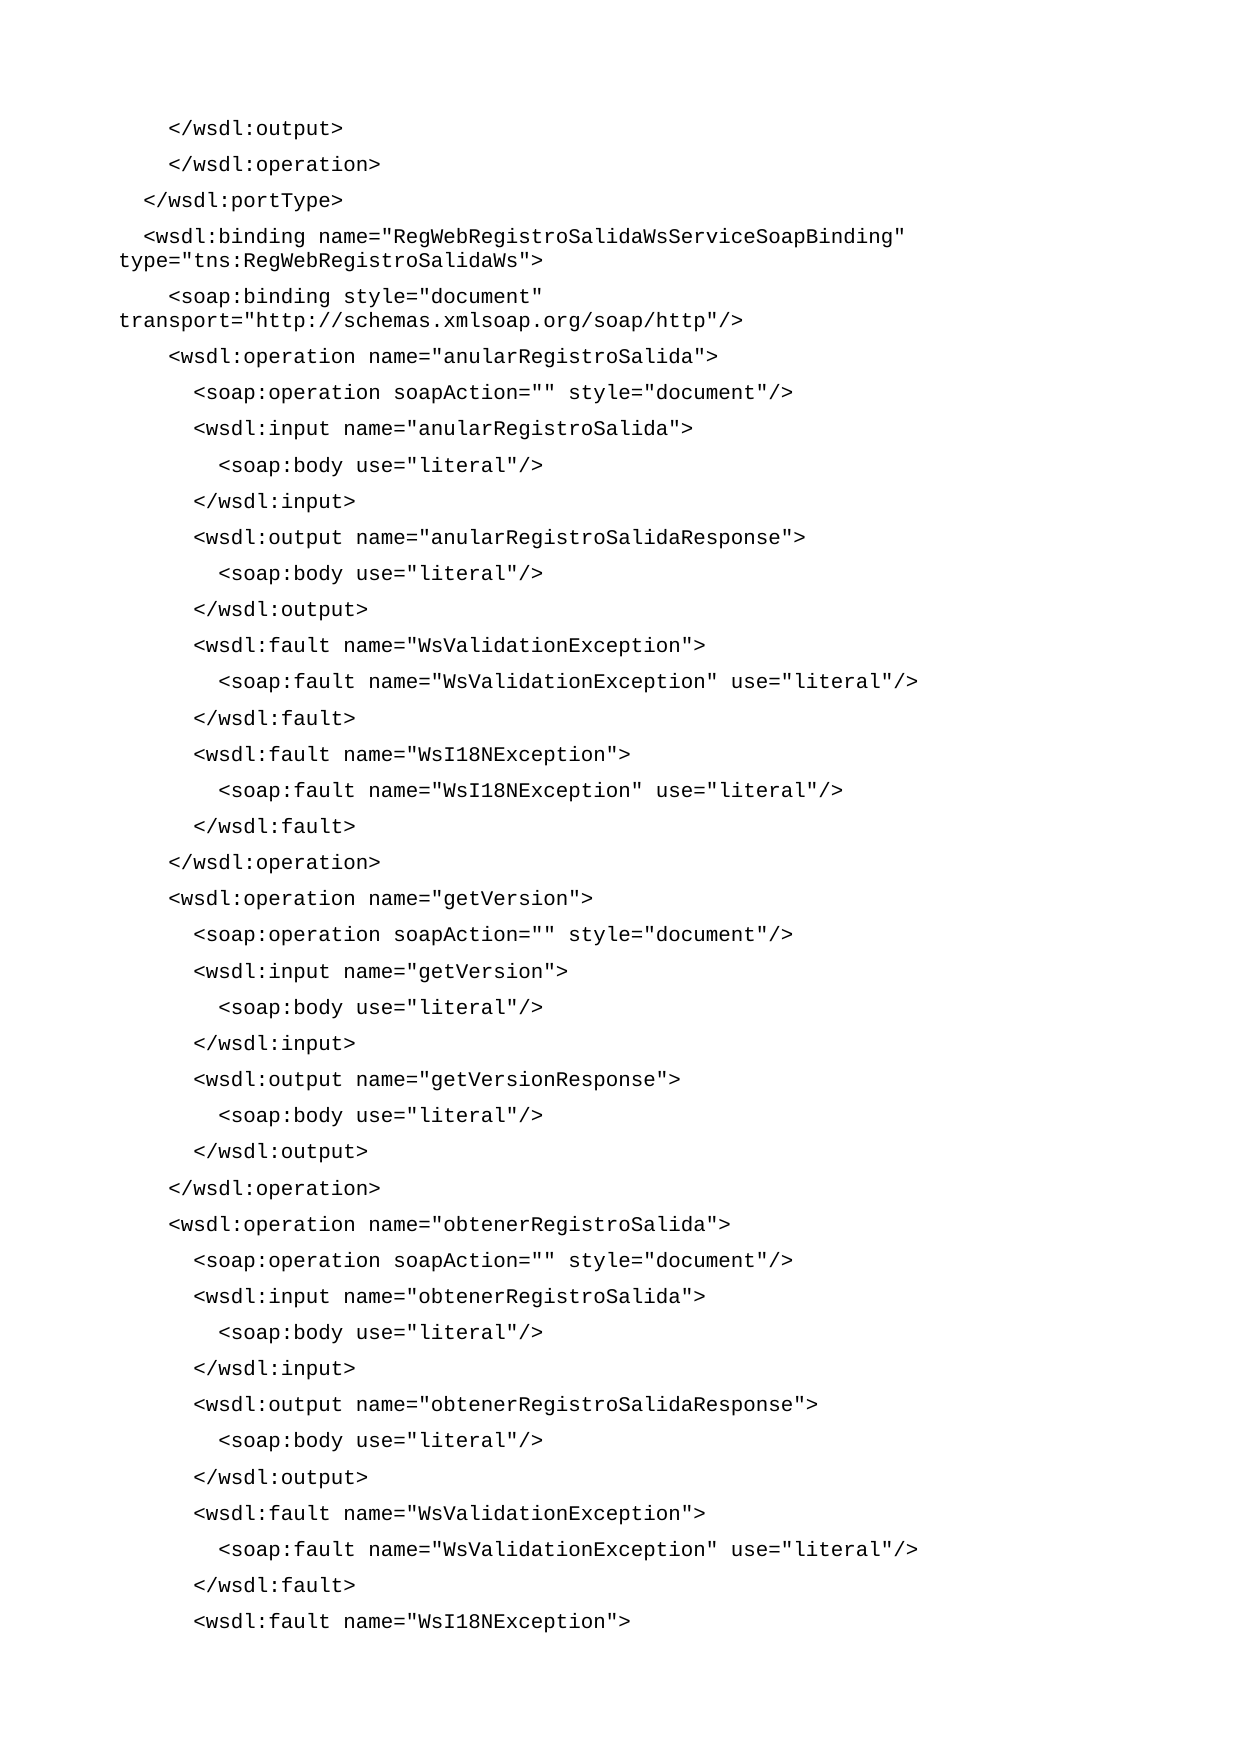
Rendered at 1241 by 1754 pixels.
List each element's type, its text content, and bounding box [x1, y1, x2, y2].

text <soap:fault name="WsValidationException" use="literal"/> [118, 1539, 1122, 1563]
text <wsdl:fault name="WsValidationException"> [118, 635, 1122, 659]
text </wsdl:operation> [118, 852, 1122, 876]
text </wsdl:fault> [118, 708, 1122, 731]
text </wsdl:operation> [118, 1177, 1122, 1201]
text <soap:body use="literal"/> [118, 997, 1122, 1020]
text <wsdl:fault name="WsI18NException"> [118, 744, 1122, 767]
text <wsdl:output name="getVersionResponse"> [118, 1069, 1122, 1093]
text <soap:body use="literal"/> [118, 1431, 1122, 1454]
text </wsdl:fault> [118, 1575, 1122, 1599]
text <wsdl:binding name="RegWebRegistroSalidaWsServiceSoapBinding" type="tns:RegWebRegistroSalidaWs"> [118, 227, 1122, 274]
text </wsdl:output> [118, 599, 1122, 623]
text </wsdl:operation> [118, 154, 1122, 178]
text <soap:body use="literal"/> [118, 1105, 1122, 1129]
text <soap:operation soapAction="" style="document"/> [118, 382, 1122, 406]
text <wsdl:fault name="WsValidationException"> [118, 1503, 1122, 1526]
text <soap:fault name="WsValidationException" use="literal"/> [118, 671, 1122, 695]
text <wsdl:input name="anularRegistroSalida"> [118, 418, 1122, 442]
text <wsdl:output name="obtenerRegistroSalidaResponse"> [118, 1394, 1122, 1418]
text </wsdl:input> [118, 1358, 1122, 1382]
text <soap:operation soapAction="" style="document"/> [118, 1250, 1122, 1273]
text </wsdl:input> [118, 1033, 1122, 1057]
text </wsdl:output> [118, 118, 1122, 142]
text <wsdl:input name="getVersion"> [118, 961, 1122, 984]
text </wsdl:output> [118, 1141, 1122, 1165]
text </wsdl:output> [118, 1467, 1122, 1490]
text <wsdl:operation name="getVersion"> [118, 888, 1122, 912]
text <wsdl:operation name="anularRegistroSalida"> [118, 346, 1122, 370]
text <soap:binding style="document" transport="http://schemas.xmlsoap.org/soap/http"/> [118, 286, 1122, 334]
text <wsdl:input name="obtenerRegistroSalida"> [118, 1286, 1122, 1309]
text <wsdl:fault name="WsI18NException"> [118, 1611, 1122, 1635]
text <wsdl:output name="anularRegistroSalidaResponse"> [118, 527, 1122, 551]
text <soap:operation soapAction="" style="document"/> [118, 924, 1122, 948]
text <soap:body use="literal"/> [118, 1322, 1122, 1346]
text <soap:body use="literal"/> [118, 563, 1122, 587]
text </wsdl:portType> [118, 190, 1122, 214]
text <wsdl:operation name="obtenerRegistroSalida"> [118, 1214, 1122, 1237]
text </wsdl:input> [118, 491, 1122, 514]
text <soap:body use="literal"/> [118, 454, 1122, 478]
text <soap:fault name="WsI18NException" use="literal"/> [118, 780, 1122, 803]
text </wsdl:fault> [118, 816, 1122, 840]
